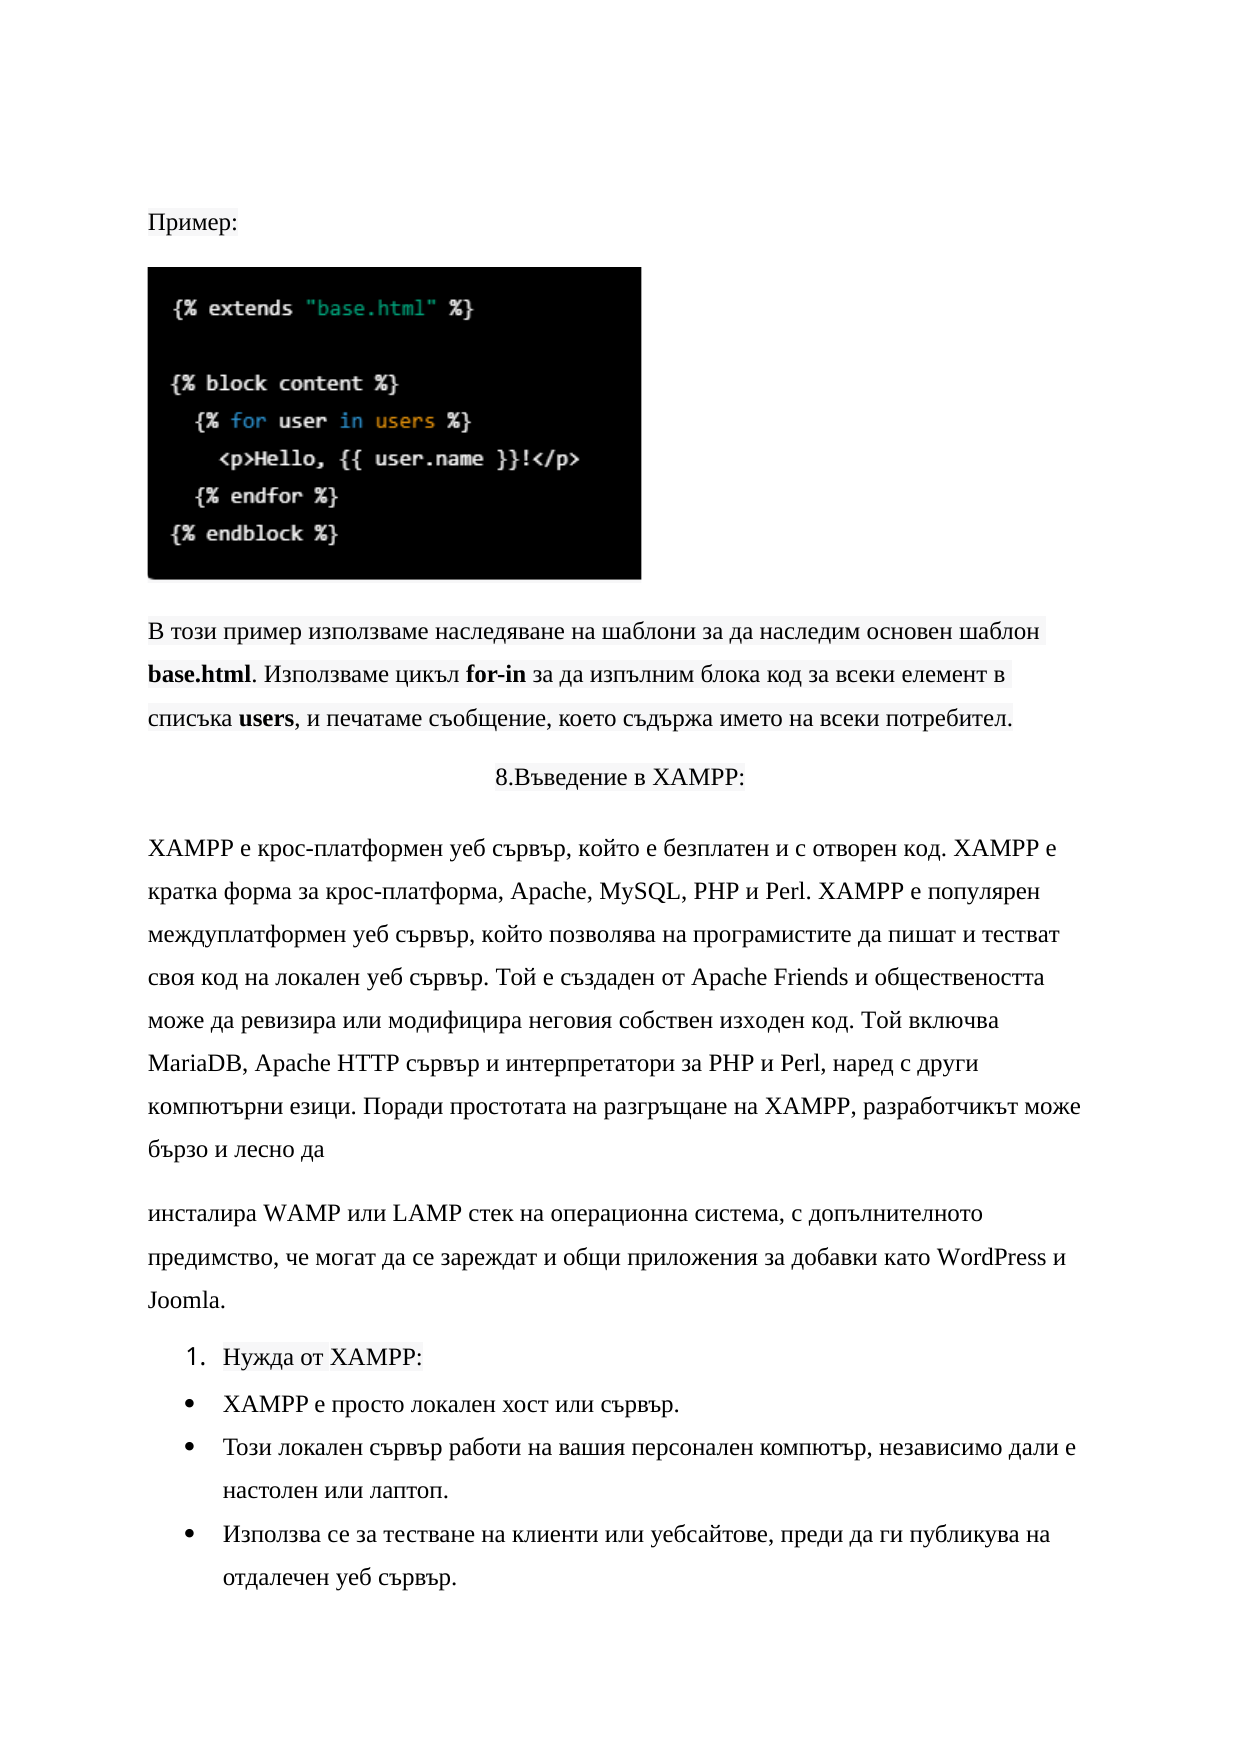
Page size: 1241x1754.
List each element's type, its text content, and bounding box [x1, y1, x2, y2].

text XAMPP е крос-платформен уеб сървър, който е безплатен и с отворен код. XAMPP е кратка форма за крос-платформа, Apache, MySQL, PHP и Perl. XAMPP е популярен междуплатформен уеб сървър, който позволява на програмистите да пишат и тестват своя код на локален уеб сървър. Той е създаден от Apache Friends и обществеността може да ревизира или модифицира неговия собствен изходен код. Той включва MariaDB, Apache HTTP сървър и интерпретатори за PHP и Perl, наред с други компютърни езици. Поради простотата на разгръщане на XAMPP, разработчикът може бързо и лесно да [148, 833, 1093, 1163]
list Нужда от XAMPP: [185, 1338, 1093, 1372]
list XAMPP е просто локален хост или сървър. [185, 1389, 1093, 1418]
text В този пример използваме наследяване на шаблони за да наследим основен шаблон base.html. Използваме цикъл for-in за да изпълним блока код за всеки елемент в списъка users, и печатаме съобщение, което съдържа името на всеки потребител. [148, 616, 1093, 731]
list Този локален сървър работи на вашия персонален компютър, независимо дали е настолен или лаптоп. [185, 1432, 1093, 1504]
text инсталира WAMP или LAMP стек на операционна система, с допълнителното предимство, че могат да се зареждат и общи приложения за добавки като WordPress и Joomla. [148, 1198, 1093, 1313]
list Използва се за тестване на клиенти или уебсайтове, преди да ги публикува на отдалечен уеб сървър. [185, 1519, 1093, 1591]
text 8.Въведение в XAMPP: [148, 762, 1093, 791]
text Пример: [148, 207, 1093, 236]
